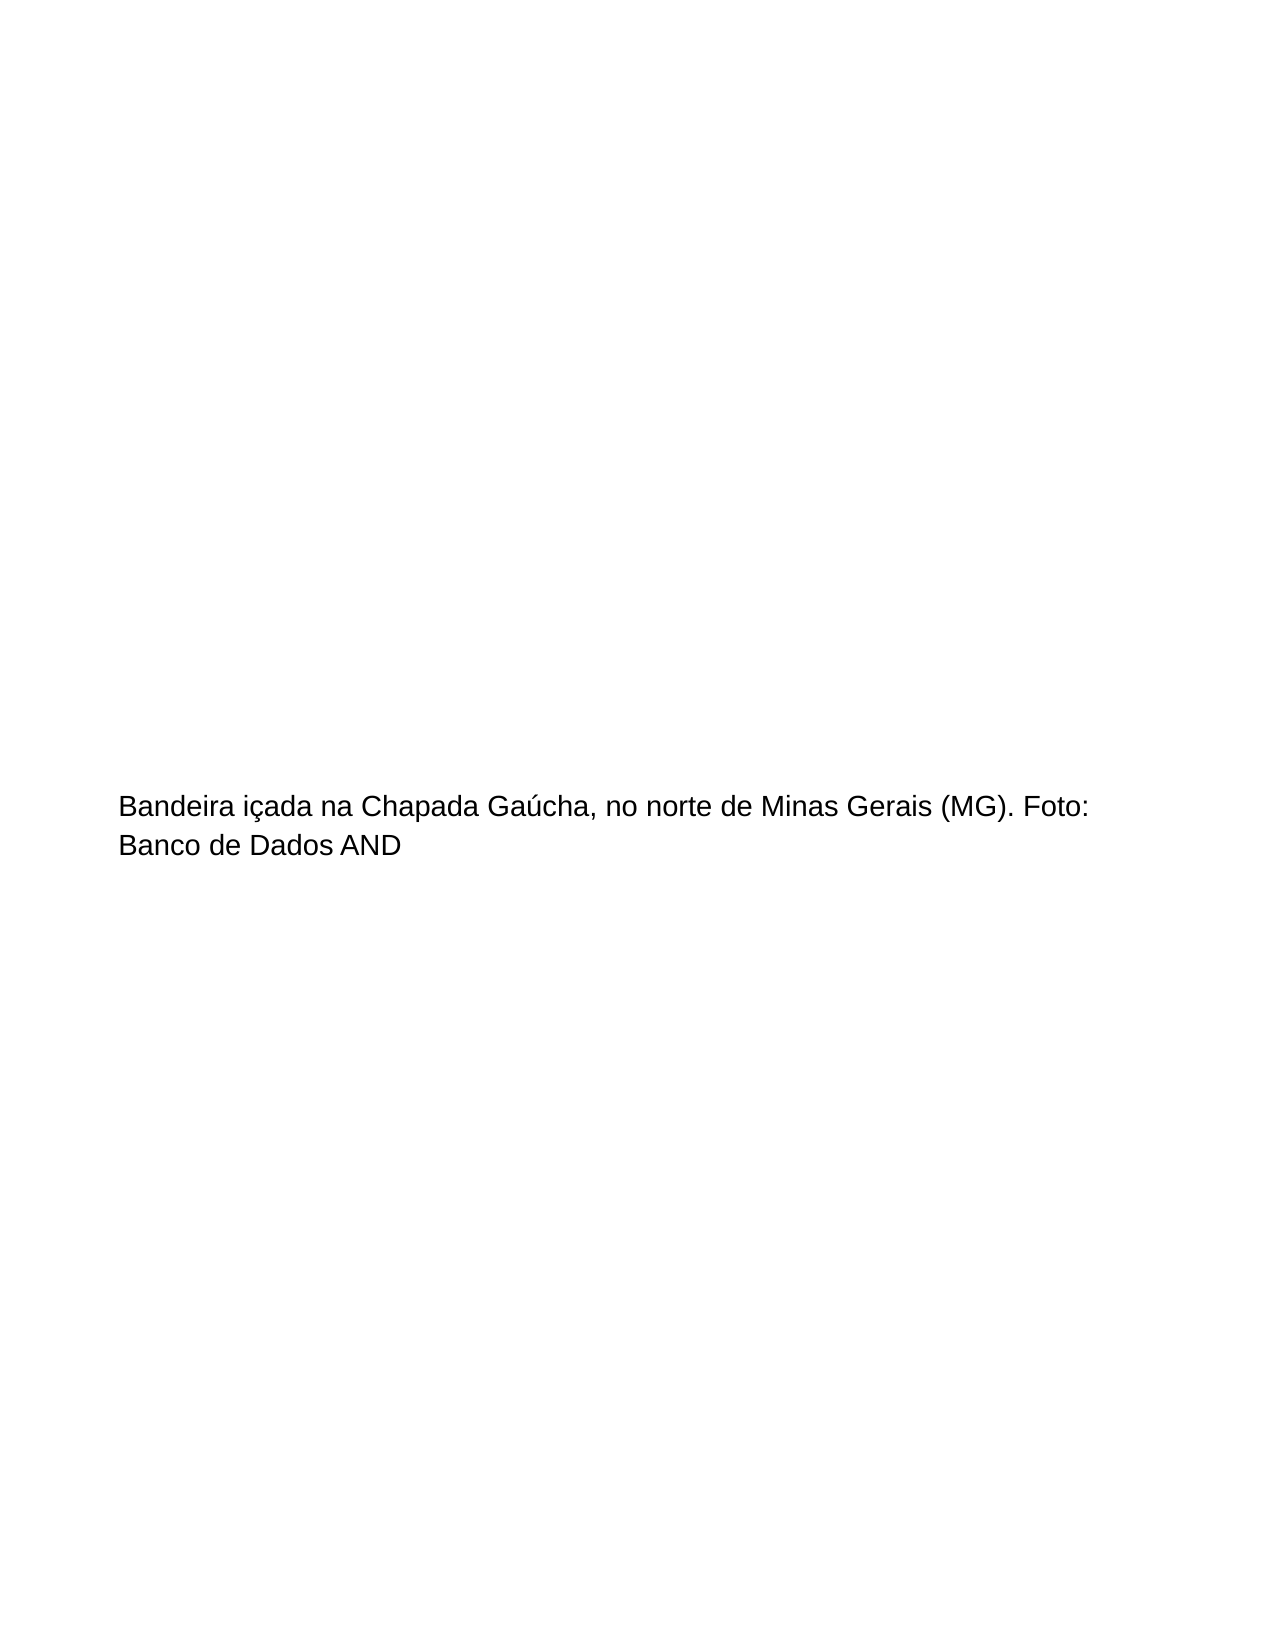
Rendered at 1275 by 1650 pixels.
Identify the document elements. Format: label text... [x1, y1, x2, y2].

text Bandeira içada na Chapada Gaúcha, no norte de Minas Gerais (MG). Foto: Banco de Dados AND [118, 789, 1157, 861]
